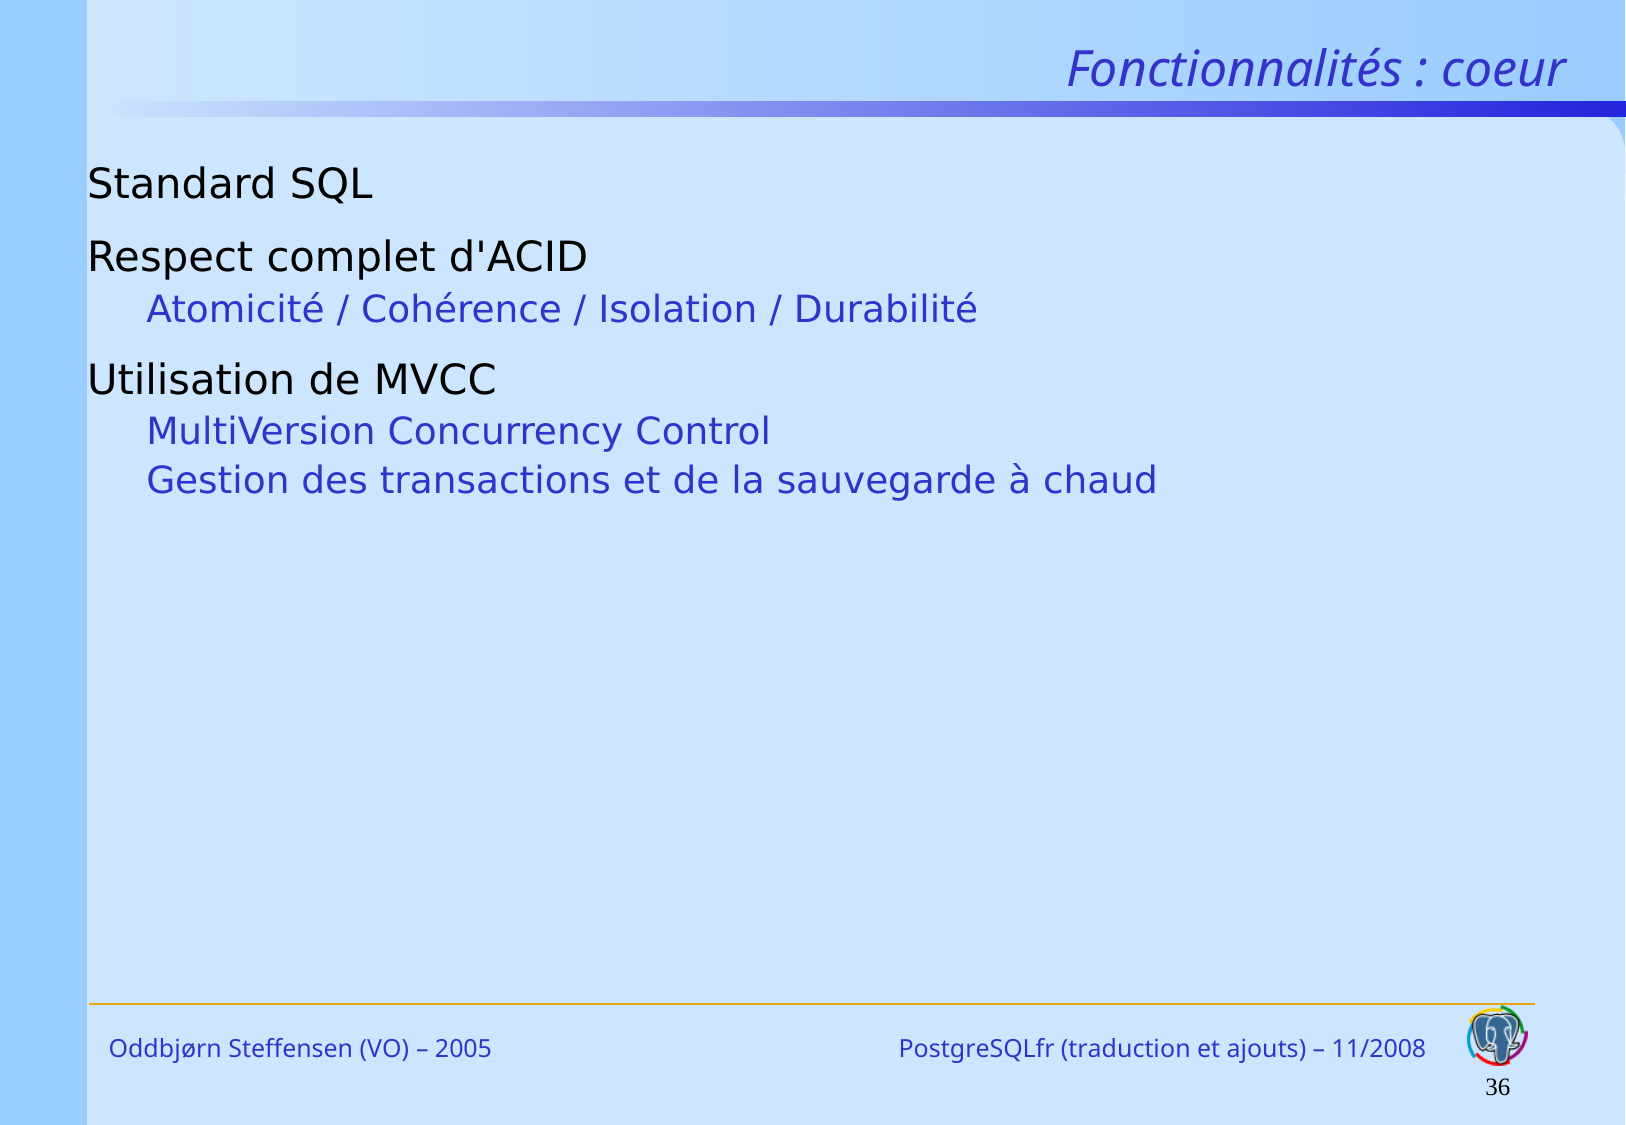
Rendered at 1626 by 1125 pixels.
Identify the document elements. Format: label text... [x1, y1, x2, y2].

title Fonctionnalités : coeur [172, 0, 1567, 134]
list Standard SQL Respect complet d'ACID Atomicité / Cohérence / Isolation / Durabilité Utilisation de MVCC MultiVersion Concurrency Control Gestion des transactions et de la sauvegarde à chaud [86, 159, 1520, 965]
picture [1467, 1005, 1528, 1066]
